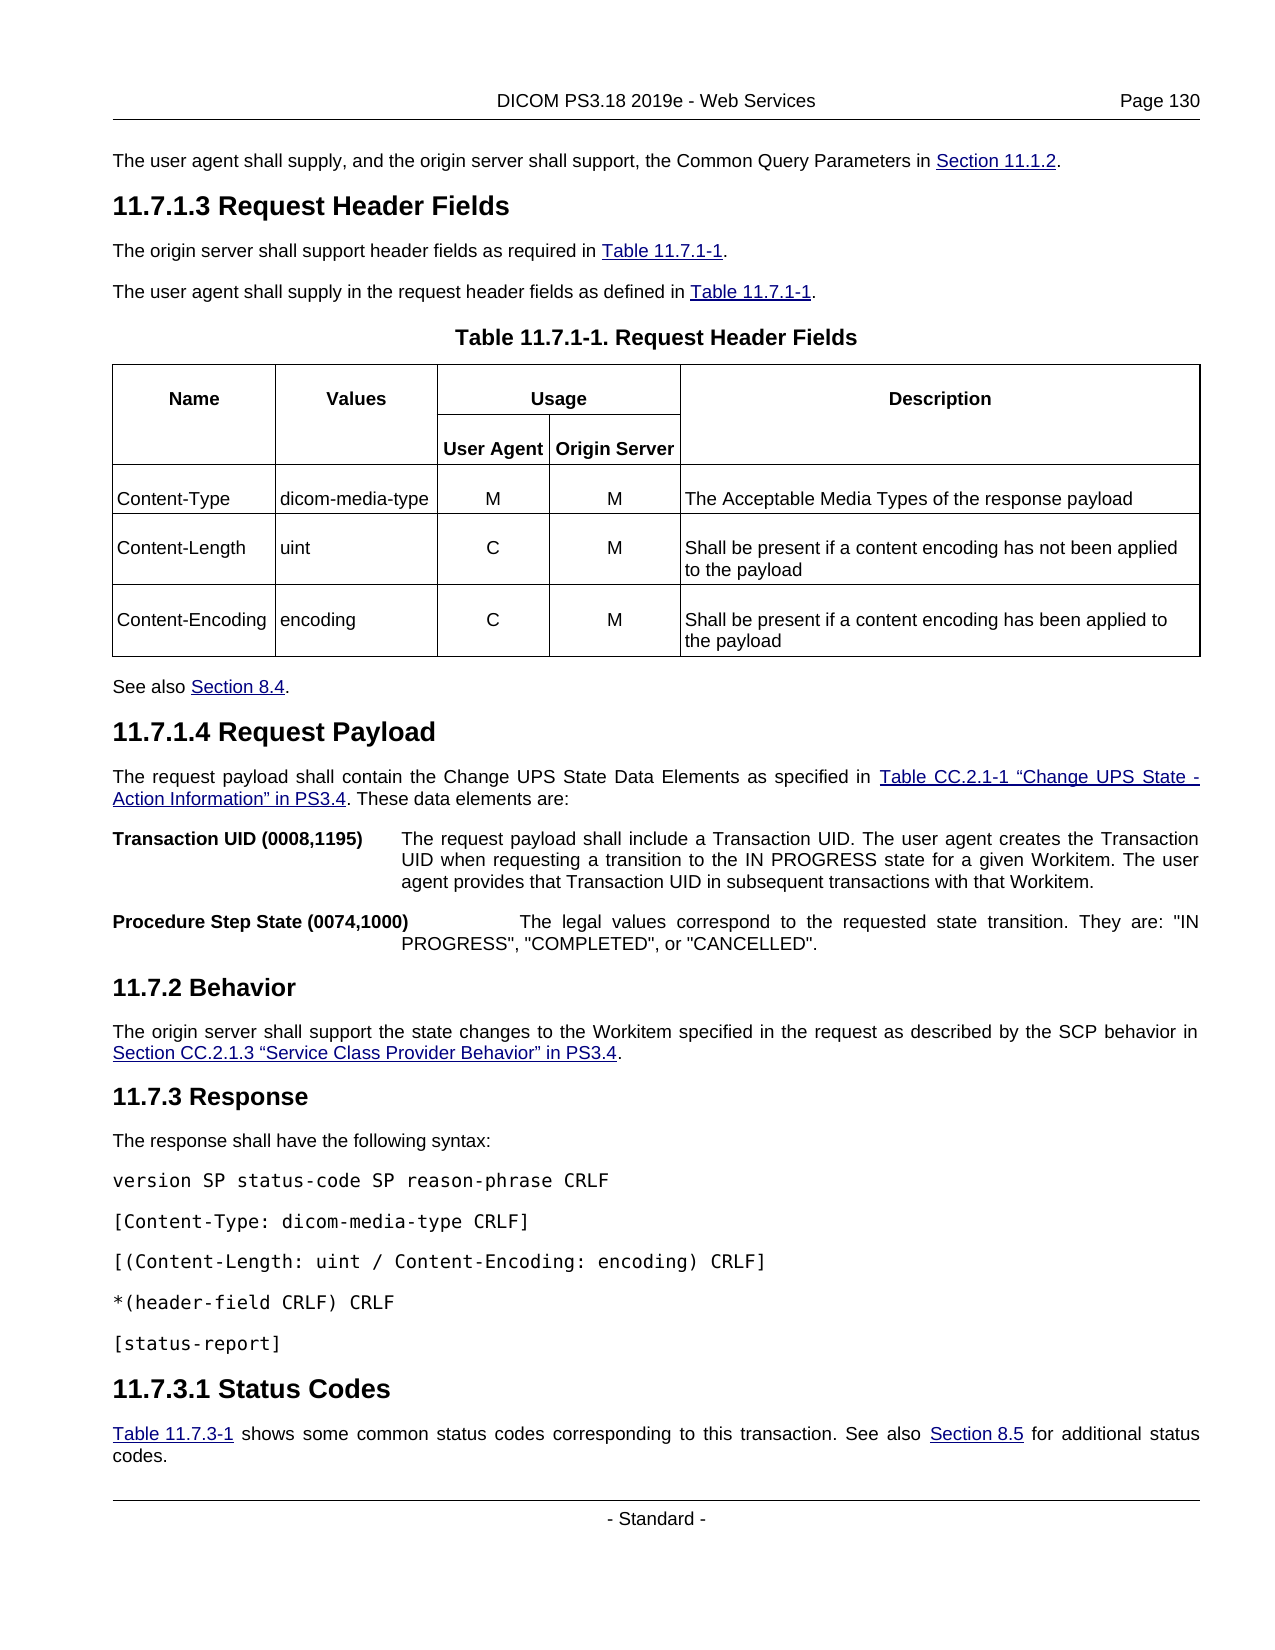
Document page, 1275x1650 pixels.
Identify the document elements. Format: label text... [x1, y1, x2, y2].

table_cell encoding [276, 585, 437, 656]
text [(Content-Length: uint / Content-Encoding: encoding) CRLF] [112, 1251, 1200, 1273]
text 11.7.3.1 Status Codes [112, 1373, 1200, 1404]
table_header Description [681, 365, 1199, 463]
text 11.7.1.3 Request Header Fields [112, 190, 1200, 222]
table_cell M [438, 465, 549, 513]
text The request payload shall contain the Change UPS State Data Elements as specified in Table CC.2.1-1 “Change UPS State - Action Information” in PS3.4. These data elements are: [112, 766, 1200, 809]
table_cell Shall be present if a content encoding has not been applied to the payload [681, 514, 1199, 584]
table_cell C [438, 585, 549, 656]
table_cell Content-Type [113, 465, 275, 513]
table_header Name [113, 365, 275, 463]
text *(header-field CRLF) CRLF [112, 1292, 1200, 1314]
text [status-report] [112, 1333, 1200, 1354]
text The user agent shall supply in the request header fields as defined in Table 11.7.1-1. [112, 281, 1200, 302]
table_cell C [438, 514, 549, 584]
text The response shall have the following syntax: [112, 1130, 1200, 1151]
text 11.7.2 Behavior [112, 973, 1200, 1002]
text Table 11.7.1-1. Request Header Fields [112, 325, 1200, 351]
table_cell M [550, 585, 680, 656]
table_cell M [550, 465, 680, 513]
text version SP status-code SP reason-phrase CRLF [112, 1170, 1200, 1192]
table_cell uint [276, 514, 437, 584]
text [Content-Type: dicom-media-type CRLF] [112, 1211, 1200, 1233]
table_header Values [276, 365, 437, 463]
table_cell dicom-media-type [276, 465, 437, 513]
table_cell Shall be present if a content encoding has been applied to the payload [681, 585, 1199, 656]
text The user agent shall supply, and the origin server shall support, the Common Query Parameters in Section 11.1.2. [112, 150, 1200, 172]
table_cell The Acceptable Media Types of the response payload [681, 465, 1199, 513]
text Procedure Step State (0074,1000) The legal values correspond to the requested state transition. They are: "IN PROGRESS", "COMPLETED", or "CANCELLED". [112, 911, 1200, 954]
table_header Usage [438, 365, 680, 414]
table_cell Content-Length [113, 514, 275, 584]
text The origin server shall support header fields as required in Table 11.7.1-1. [112, 240, 1200, 262]
text 11.7.1.4 Request Payload [112, 716, 1200, 747]
table_cell User Agent [438, 415, 549, 463]
table_cell M [550, 514, 680, 584]
table_cell Origin Server [550, 415, 680, 463]
text See also Section 8.4. [112, 675, 1200, 697]
text The origin server shall support the state changes to the Workitem specified in the request as described by the SCP behavior in Section CC.2.1.3 “Service Class Provider Behavior” in PS3.4. [112, 1020, 1200, 1063]
text Table 11.7.3-1 shows some common status codes corresponding to this transaction. See also Section 8.5 for additional status codes. [112, 1423, 1200, 1466]
text 11.7.3 Response [112, 1082, 1200, 1111]
table_cell Content-Encoding [113, 585, 275, 656]
text Transaction UID (0008,1195) The request payload shall include a Transaction UID. The user agent creates the Transaction UID when requesting a transition to the IN PROGRESS state for a given Workitem. The user agent provides that Transaction UID in subsequent transactions with that Workitem. [112, 828, 1200, 892]
